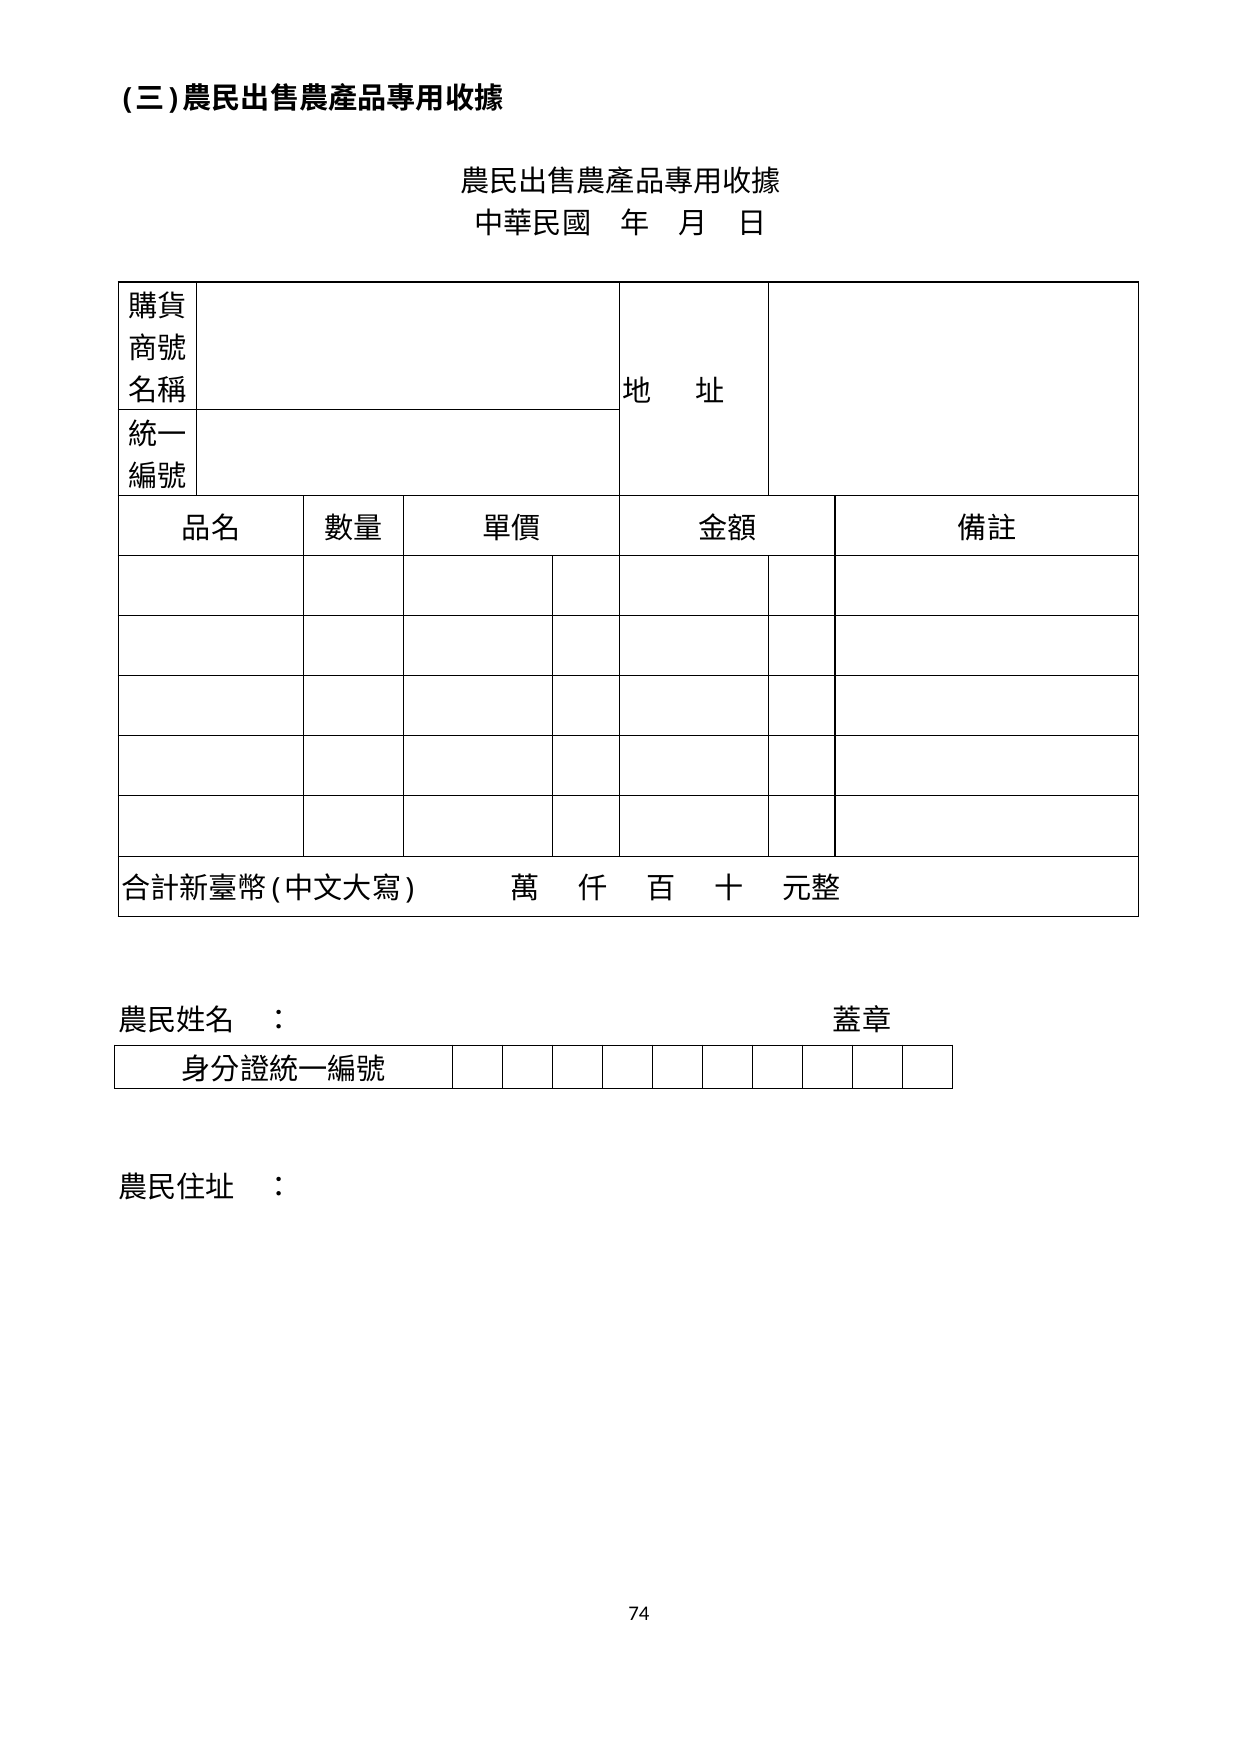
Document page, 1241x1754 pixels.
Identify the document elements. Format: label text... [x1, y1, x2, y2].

table_cell [197, 410, 619, 495]
table_cell [836, 736, 1138, 795]
table_cell [836, 556, 1138, 615]
table_cell [404, 676, 552, 735]
table_cell [304, 616, 403, 675]
table_cell [553, 736, 619, 795]
table_cell [404, 796, 552, 856]
table_cell [769, 796, 834, 856]
table_header [753, 1046, 802, 1088]
table_header [703, 1046, 752, 1088]
table_cell 單價 [404, 496, 619, 555]
table_header [603, 1046, 652, 1088]
table_cell [119, 676, 303, 735]
table_header 身分證統一編號 [115, 1046, 452, 1088]
table_cell [769, 616, 834, 675]
table_cell [553, 796, 619, 856]
table_cell 備註 [836, 496, 1138, 555]
table_cell [304, 796, 403, 856]
table_cell [553, 676, 619, 735]
table_cell 金額 [620, 496, 834, 555]
text 中華民國 年 月 日 [118, 199, 1122, 242]
subtitle (三)農民出售農產品專用收據 [118, 75, 1122, 117]
table_cell [769, 676, 834, 735]
table_cell [304, 736, 403, 795]
table_cell [553, 616, 619, 675]
table_header 地 址 [620, 283, 768, 495]
table_header [769, 283, 1138, 495]
table_header [197, 283, 619, 409]
text 農民姓名 ： 蓋章 [118, 996, 1122, 1038]
table_cell 統一編號 [119, 410, 196, 495]
table_cell [836, 616, 1138, 675]
table_cell [119, 736, 303, 795]
table_header [453, 1046, 502, 1088]
table_header [553, 1046, 602, 1088]
table_cell [836, 796, 1138, 856]
table_cell [620, 736, 768, 795]
table_header [903, 1046, 952, 1088]
table_cell [404, 616, 552, 675]
table_cell [620, 556, 768, 615]
table_cell [119, 616, 303, 675]
table_cell [304, 676, 403, 735]
table_cell [620, 616, 768, 675]
table_cell [769, 556, 834, 615]
table_header [503, 1046, 552, 1088]
table_cell [553, 556, 619, 615]
table_cell [119, 556, 303, 615]
text 農民住址 ： [118, 1163, 1122, 1205]
table_cell [404, 736, 552, 795]
table_header 購貨商號名稱 [119, 283, 196, 409]
table_cell 品名 [119, 496, 303, 555]
table_header [803, 1046, 852, 1088]
text 農民出售農產品專用收據 [118, 157, 1122, 199]
table_cell 合計新臺幣(中文大寫) 萬仟百十元整 [119, 857, 1138, 916]
table_cell [304, 556, 403, 615]
table_cell [620, 796, 768, 856]
table_cell [836, 676, 1138, 735]
table_cell 數量 [304, 496, 403, 555]
table_cell [620, 676, 768, 735]
table_header [853, 1046, 902, 1088]
table_cell [404, 556, 552, 615]
table_cell [769, 736, 834, 795]
table_cell [119, 796, 303, 856]
table_header [653, 1046, 702, 1088]
